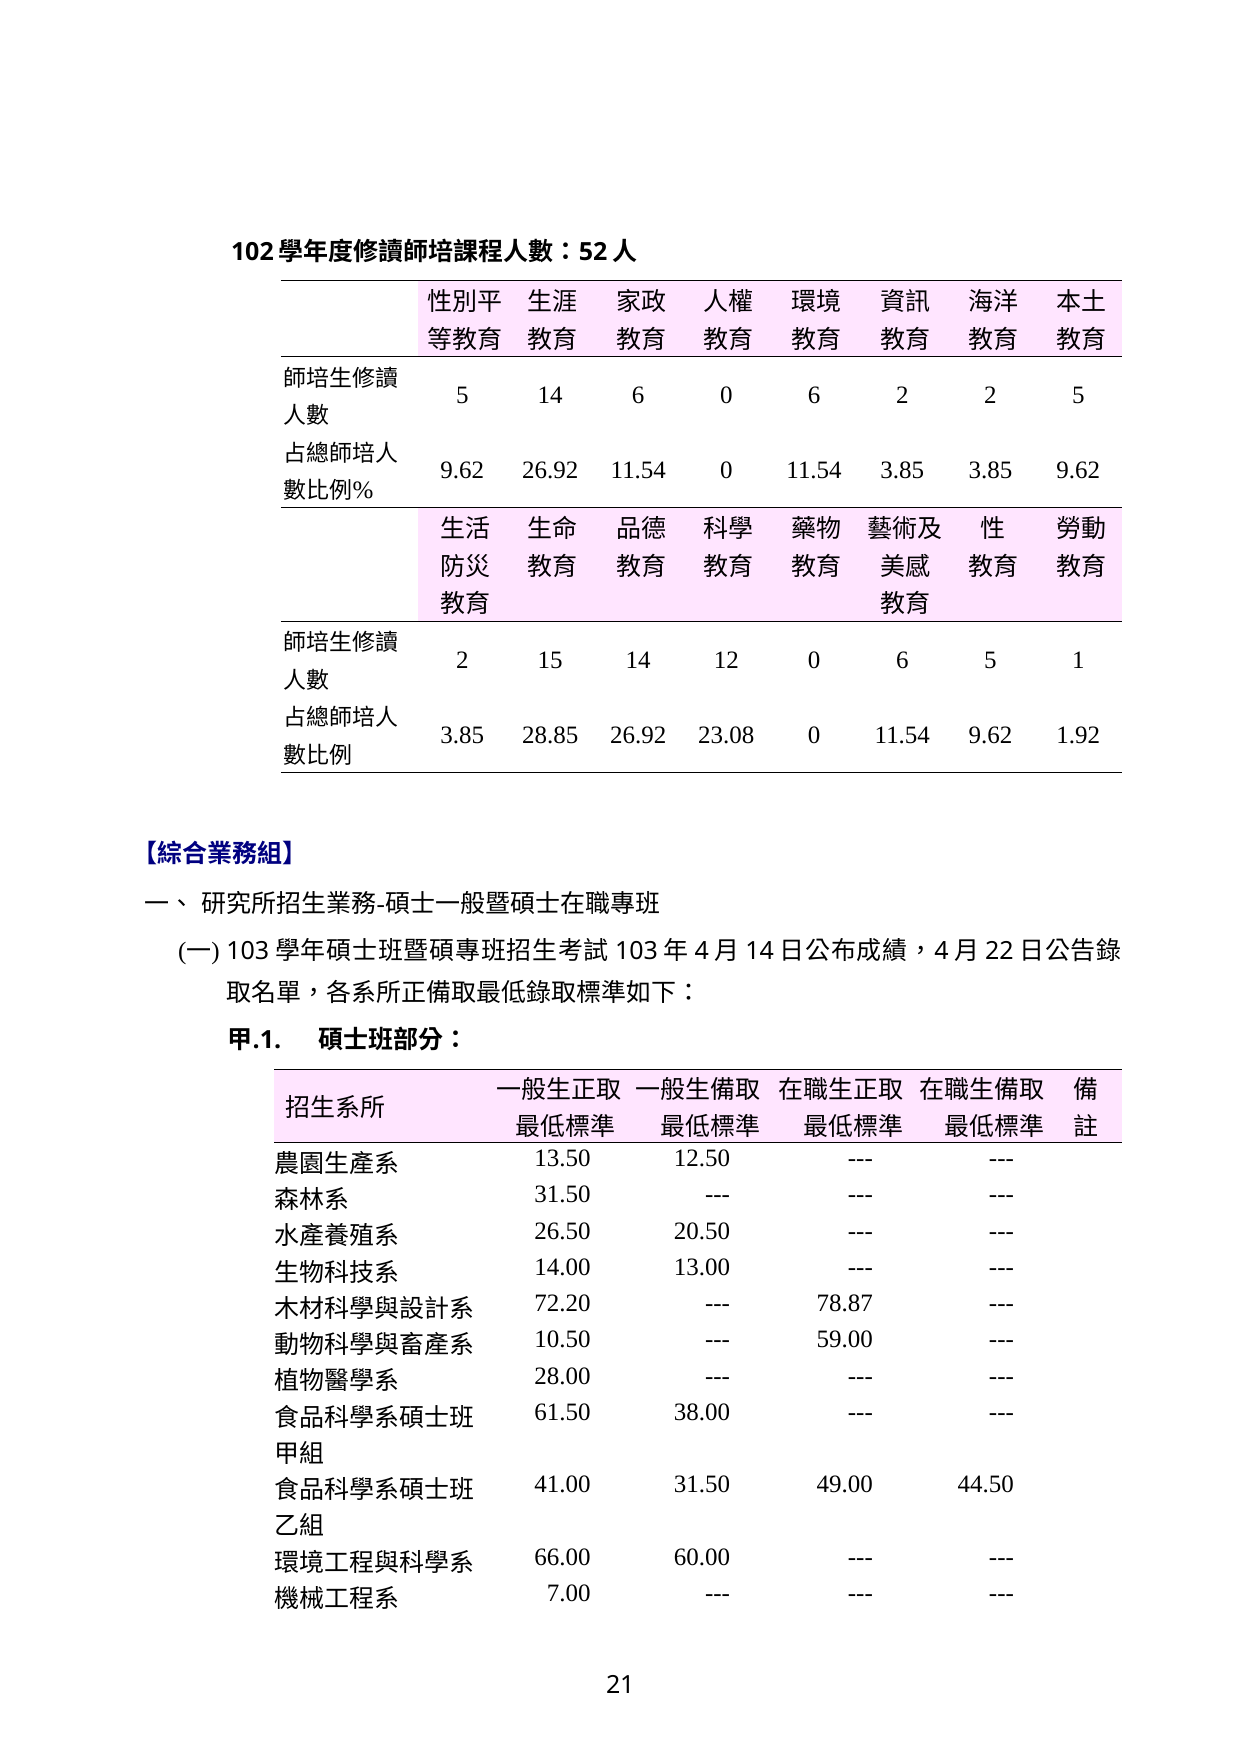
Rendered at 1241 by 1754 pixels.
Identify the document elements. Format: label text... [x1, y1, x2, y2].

table_cell 44.50 [909, 1470, 1050, 1542]
table_cell --- [766, 1180, 909, 1216]
table_cell 7.00 [485, 1578, 626, 1614]
table_cell [1050, 1143, 1122, 1179]
table_cell 28.85 [506, 697, 594, 772]
table_cell 61.50 [485, 1397, 626, 1469]
table_cell [1050, 1470, 1122, 1542]
table_cell 食品科學系碩士班乙組 [274, 1470, 485, 1542]
table_cell 66.00 [485, 1542, 626, 1578]
table_cell 26.92 [506, 432, 594, 507]
table_cell 5 [946, 622, 1034, 697]
table_cell 11.54 [594, 432, 682, 507]
table_cell --- [909, 1288, 1050, 1324]
list 103學年碩士班暨碩專班招生考試103年4月14日公布成績，4月22日公告錄取名單，各系所正備取最低錄取標準如下： [178, 926, 1122, 1009]
table_cell 性 教育 [946, 508, 1034, 621]
table_cell --- [909, 1216, 1050, 1252]
table_cell 26.92 [594, 697, 682, 772]
text 102學年度修讀師培課程人數：52人 [118, 226, 1122, 268]
table_cell 49.00 [766, 1470, 909, 1542]
table_cell --- [909, 1578, 1050, 1614]
table_cell --- [766, 1542, 909, 1578]
table_cell 植物醫學系 [274, 1361, 485, 1397]
table_cell 0 [770, 697, 858, 772]
table_cell 11.54 [858, 697, 946, 772]
table_header 在職生備取 最低標準 [909, 1070, 1050, 1142]
table_cell 26.50 [485, 1216, 626, 1252]
table_header 生涯 教育 [506, 281, 594, 356]
table_header 一般生正取 最低標準 [485, 1070, 626, 1142]
table_cell 13.50 [485, 1143, 626, 1179]
table_header 人權 教育 [682, 281, 770, 356]
table_cell 31.50 [626, 1470, 766, 1542]
table_cell [1050, 1578, 1122, 1614]
table_header 本土 教育 [1034, 281, 1122, 356]
table_cell 14 [506, 357, 594, 432]
list 碩士班部分： [227, 1014, 1122, 1056]
table_cell 占總師培人數比例 [281, 697, 418, 772]
table_cell 9.62 [1034, 432, 1122, 507]
table_cell 品德 教育 [594, 508, 682, 621]
table_cell [281, 508, 418, 621]
table_cell --- [766, 1578, 909, 1614]
table_cell 藥物 教育 [770, 508, 858, 621]
table_cell 9.62 [418, 432, 506, 507]
table_cell --- [766, 1397, 909, 1469]
table_header 性別平等教育 [418, 281, 506, 356]
table_cell 占總師培人數比例% [281, 432, 418, 507]
table_cell 環境工程與科學系 [274, 1542, 485, 1578]
table_cell --- [626, 1578, 766, 1614]
table_cell 0 [770, 622, 858, 697]
table_cell 78.87 [766, 1288, 909, 1324]
table_cell 2 [418, 622, 506, 697]
table_cell 3.85 [418, 697, 506, 772]
table_cell 38.00 [626, 1397, 766, 1469]
table_cell --- [909, 1143, 1050, 1179]
table_cell --- [766, 1216, 909, 1252]
table_header 海洋 教育 [946, 281, 1034, 356]
table_cell [1050, 1180, 1122, 1216]
table_cell 5 [1034, 357, 1122, 432]
table_cell [1050, 1288, 1122, 1324]
table_cell 72.20 [485, 1288, 626, 1324]
table_cell --- [909, 1542, 1050, 1578]
table_cell [1050, 1216, 1122, 1252]
table_cell --- [766, 1252, 909, 1288]
table_cell [1050, 1252, 1122, 1288]
table_cell 生活 防災 教育 [418, 508, 506, 621]
table_cell 2 [858, 357, 946, 432]
text 【綜合業務組】 [133, 826, 1122, 872]
table_cell 60.00 [626, 1542, 766, 1578]
table_cell 11.54 [770, 432, 858, 507]
table_header [281, 281, 418, 356]
table_header 環境 教育 [770, 281, 858, 356]
table_cell 3.85 [946, 432, 1034, 507]
table_cell [1050, 1325, 1122, 1361]
table_cell 20.50 [626, 1216, 766, 1252]
table_cell 59.00 [766, 1325, 909, 1361]
table_cell 1 [1034, 622, 1122, 697]
table_cell --- [626, 1288, 766, 1324]
table_cell 師培生修讀人數 [281, 357, 418, 432]
table_cell 6 [858, 622, 946, 697]
table_header 備註 [1050, 1070, 1122, 1142]
table_cell 14.00 [485, 1252, 626, 1288]
table_cell 木材科學與設計系 [274, 1288, 485, 1324]
table_cell 水產養殖系 [274, 1216, 485, 1252]
table_cell 5 [418, 357, 506, 432]
table_cell 師培生修讀人數 [281, 622, 418, 697]
table_header 資訊 教育 [858, 281, 946, 356]
table_cell 9.62 [946, 697, 1034, 772]
table_cell 10.50 [485, 1325, 626, 1361]
table_cell --- [766, 1143, 909, 1179]
table_cell 生命 教育 [506, 508, 594, 621]
table_cell [1050, 1361, 1122, 1397]
table_cell 2 [946, 357, 1034, 432]
table_header 在職生正取 最低標準 [766, 1070, 909, 1142]
table_cell 0 [682, 357, 770, 432]
table_cell --- [626, 1180, 766, 1216]
table_cell 森林系 [274, 1180, 485, 1216]
table_cell --- [626, 1361, 766, 1397]
table_cell 動物科學與畜產系 [274, 1325, 485, 1361]
table_cell 23.08 [682, 697, 770, 772]
table_cell 農園生產系 [274, 1143, 485, 1179]
table_cell 機械工程系 [274, 1578, 485, 1614]
table_cell --- [909, 1180, 1050, 1216]
table_cell 科學 教育 [682, 508, 770, 621]
list 研究所招生業務-碩士一般暨碩士在職專班 [144, 879, 1122, 921]
table_cell 0 [682, 432, 770, 507]
table_cell 藝術及美感 教育 [858, 508, 946, 621]
table_header 家政 教育 [594, 281, 682, 356]
table_cell 12.50 [626, 1143, 766, 1179]
table_cell [1050, 1397, 1122, 1469]
table_cell 1.92 [1034, 697, 1122, 772]
table_cell 勞動 教育 [1034, 508, 1122, 621]
table_cell --- [766, 1361, 909, 1397]
table_cell [1050, 1542, 1122, 1578]
table_cell 12 [682, 622, 770, 697]
table_cell 3.85 [858, 432, 946, 507]
table_cell 14 [594, 622, 682, 697]
table_cell 28.00 [485, 1361, 626, 1397]
table_cell 15 [506, 622, 594, 697]
table_cell 41.00 [485, 1470, 626, 1542]
table_cell 13.00 [626, 1252, 766, 1288]
table_cell --- [909, 1325, 1050, 1361]
table_cell --- [909, 1252, 1050, 1288]
table_cell --- [626, 1325, 766, 1361]
table_cell 生物科技系 [274, 1252, 485, 1288]
table_cell 食品科學系碩士班甲組 [274, 1397, 485, 1469]
table_cell --- [909, 1361, 1050, 1397]
table_cell 6 [770, 357, 858, 432]
table_cell 6 [594, 357, 682, 432]
table_cell 31.50 [485, 1180, 626, 1216]
table_cell --- [909, 1397, 1050, 1469]
table_header 一般生備取最低標準 [626, 1070, 766, 1142]
table_header 招生系所 [274, 1070, 485, 1142]
